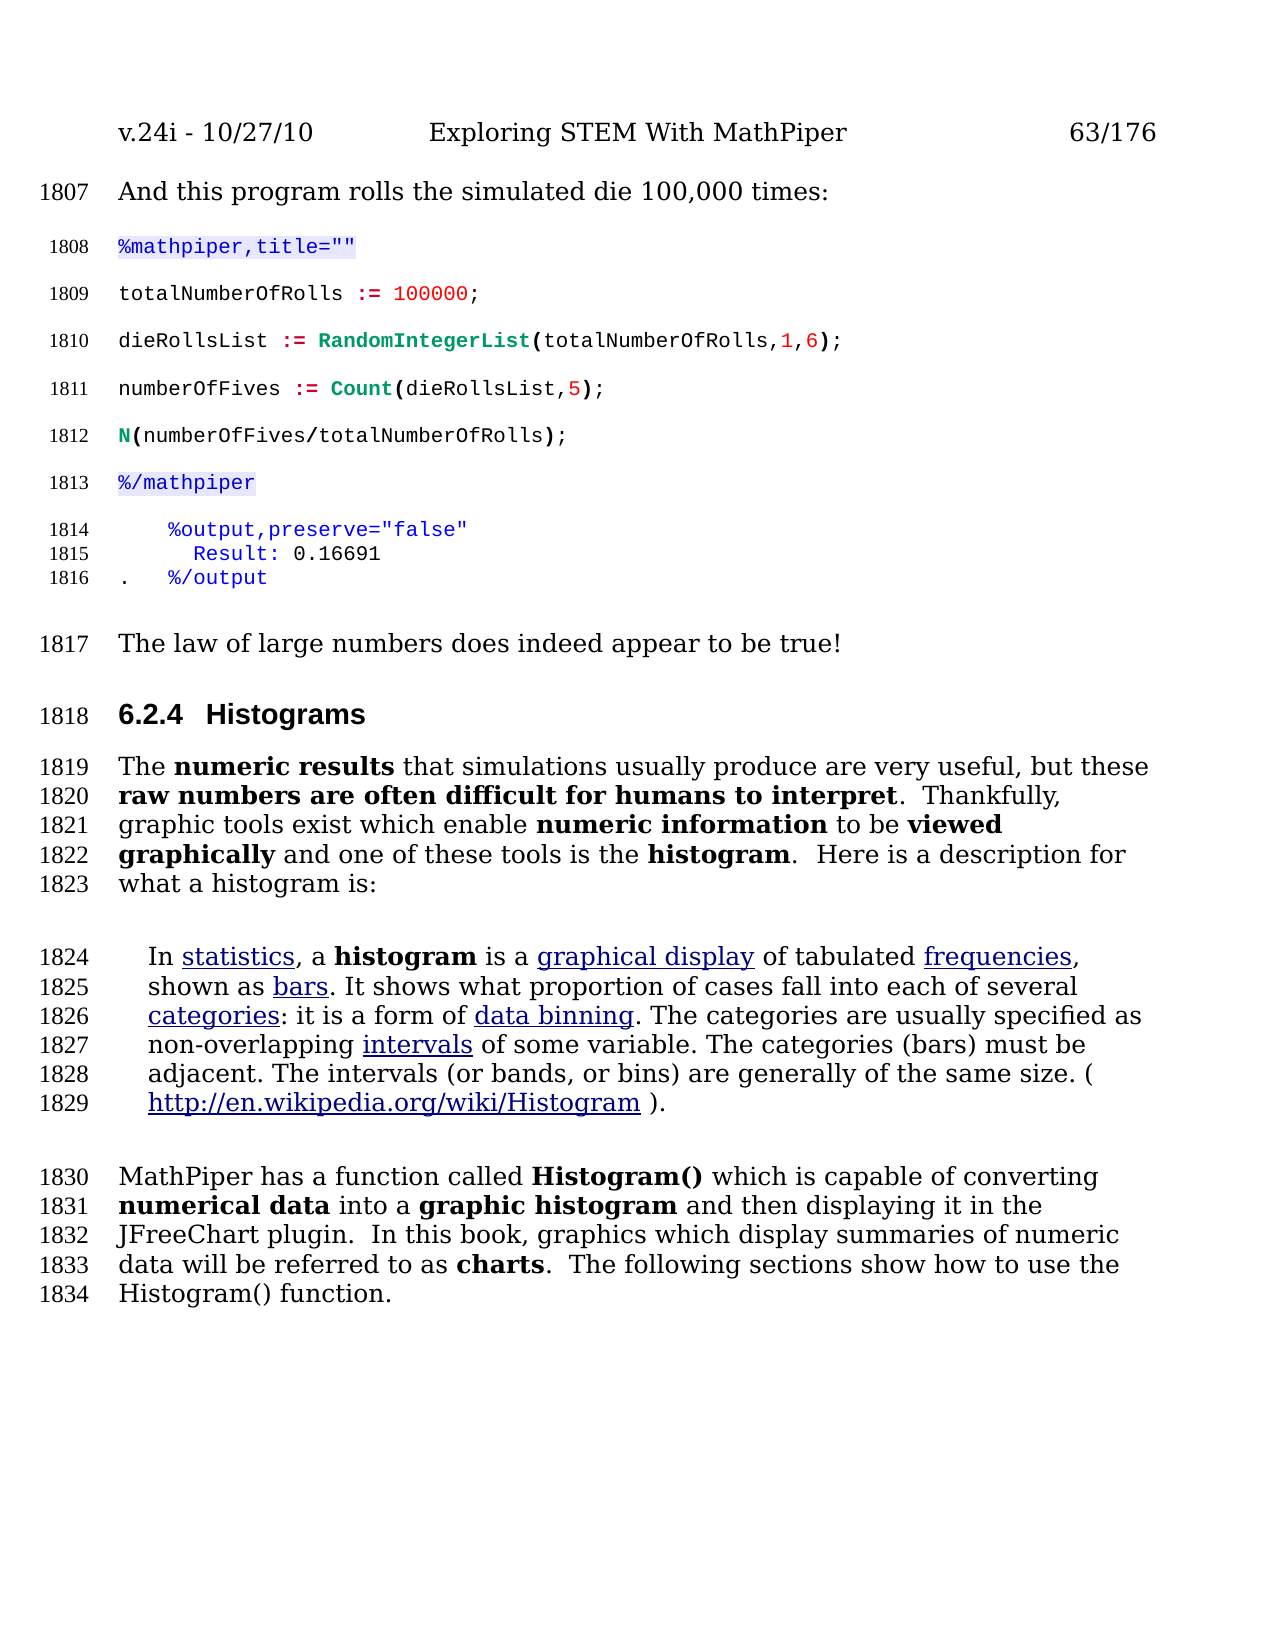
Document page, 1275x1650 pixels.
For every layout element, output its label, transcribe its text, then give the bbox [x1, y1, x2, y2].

text In statistics, a histogram is a graphical display of tabulated frequencies, shown as bars. It shows what proportion of cases fall into each of several categories: it is a form of data binning. The categories are usually specified as non-overlapping intervals of some variable. The categories (bars) must be adjacent. The intervals (or bands, or bins) are generally of the same size. ( http://en.wikipedia.org/wiki/Histogram ). [148, 942, 1157, 1117]
text %output,preserve="false" [118, 519, 1157, 543]
text totalNumberOfRolls := 100000; [118, 283, 1157, 307]
text Result: 0.16691 [118, 543, 1157, 567]
text . %/output [118, 567, 1157, 590]
subtitle Histograms [118, 697, 1157, 731]
text And this program rolls the simulated die 100,000 times: [118, 177, 1157, 206]
text N(numberOfFives/totalNumberOfRolls); [118, 425, 1157, 448]
text numberOfFives := Count(dieRollsList,5); [118, 377, 1157, 401]
text %/mathpiper [118, 472, 1157, 496]
text The law of large numbers does indeed appear to be true! [118, 629, 1157, 658]
text MathPiper has a function called Histogram() which is capable of converting numerical data into a graphic histogram and then displaying it in the JFreeChart plugin. In this book, graphics which display summaries of numeric data will be referred to as charts. The following sections show how to use the Histogram() function. [118, 1162, 1157, 1308]
text dieRollsList := RandomIntegerList(totalNumberOfRolls,1,6); [118, 330, 1157, 354]
text %mathpiper,title="" [118, 236, 1157, 259]
text The numeric results that simulations usually produce are very useful, but these raw numbers are often difficult for humans to interpret. Thankfully, graphic tools exist which enable numeric information to be viewed graphically and one of these tools is the histogram. Here is a description for what a histogram is: [118, 751, 1157, 898]
